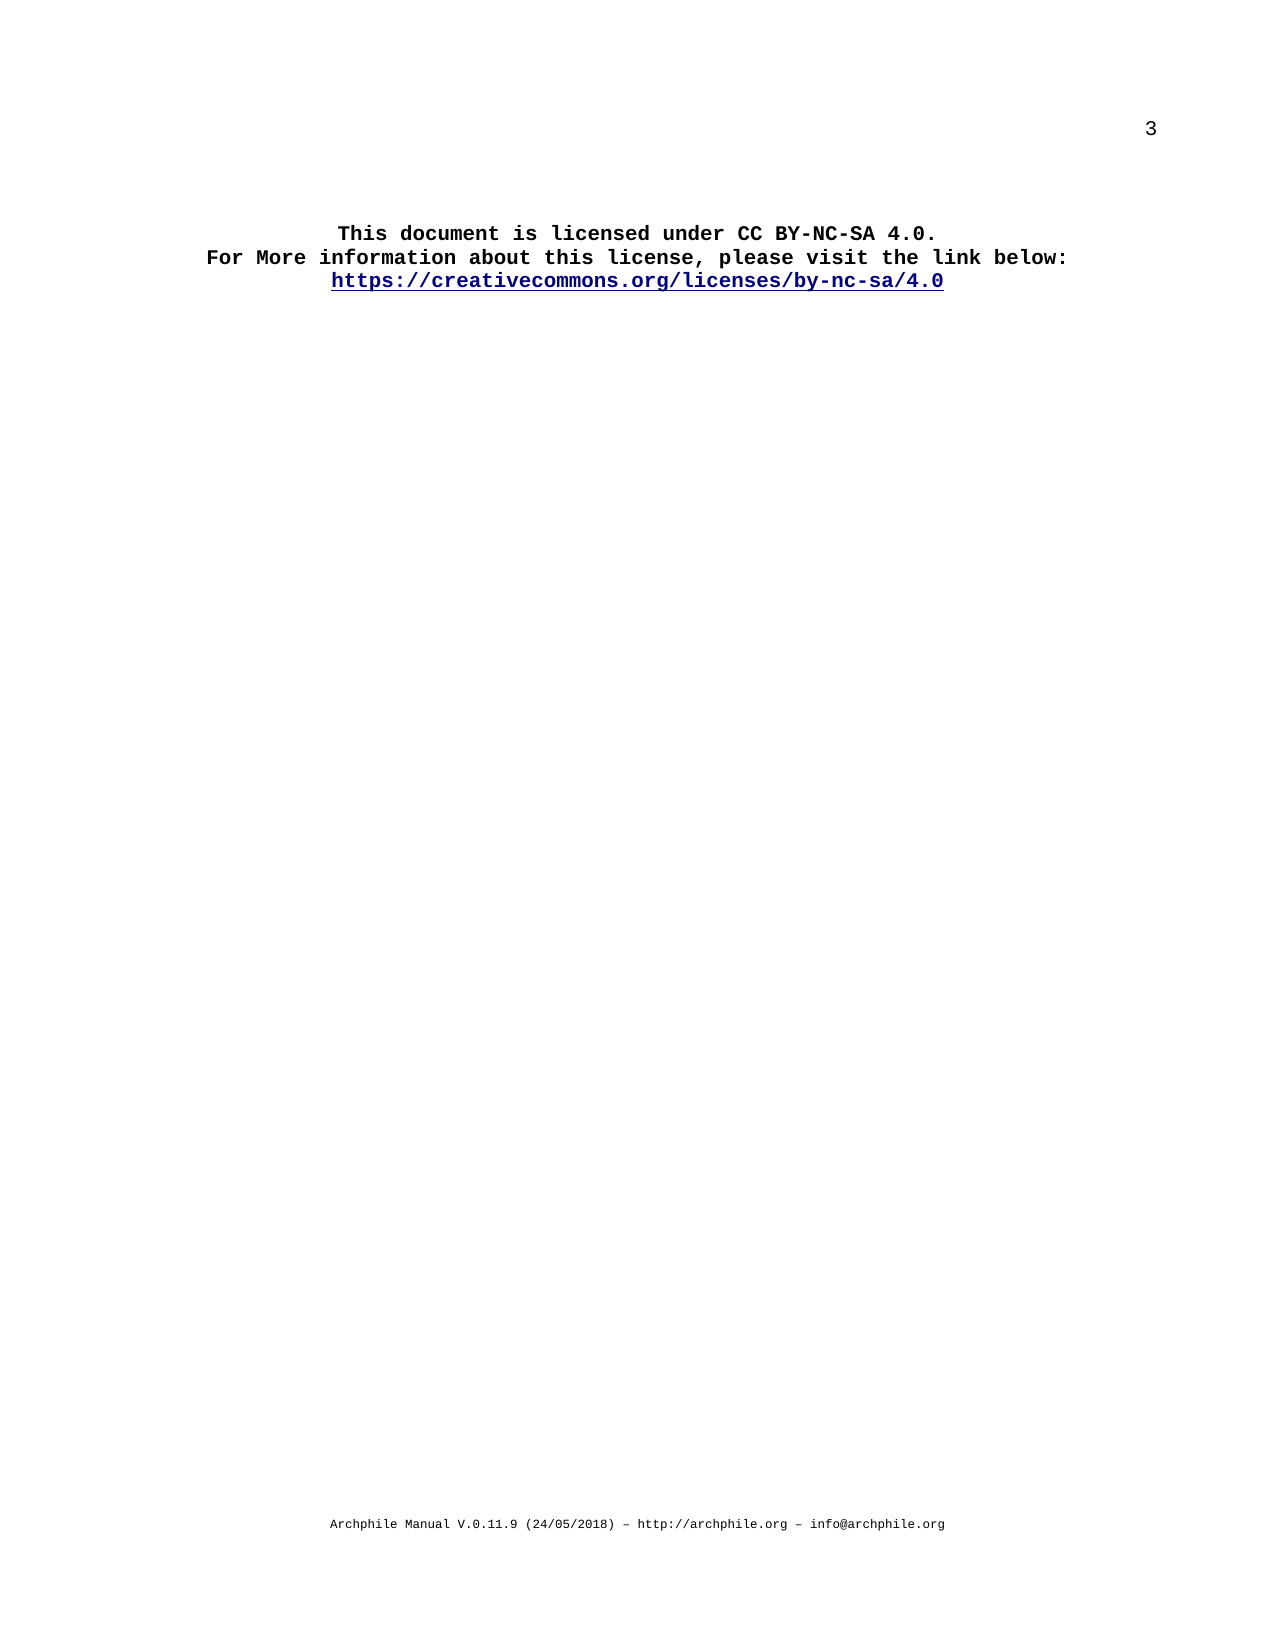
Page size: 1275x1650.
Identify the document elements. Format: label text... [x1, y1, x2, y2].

text This document is licensed under CC BY-NC-SA 4.0. [118, 223, 1157, 247]
text For More information about this license, please visit the link below: [118, 247, 1157, 270]
text https://creativecommons.org/licenses/by-nc-sa/4.0 [118, 270, 1157, 294]
